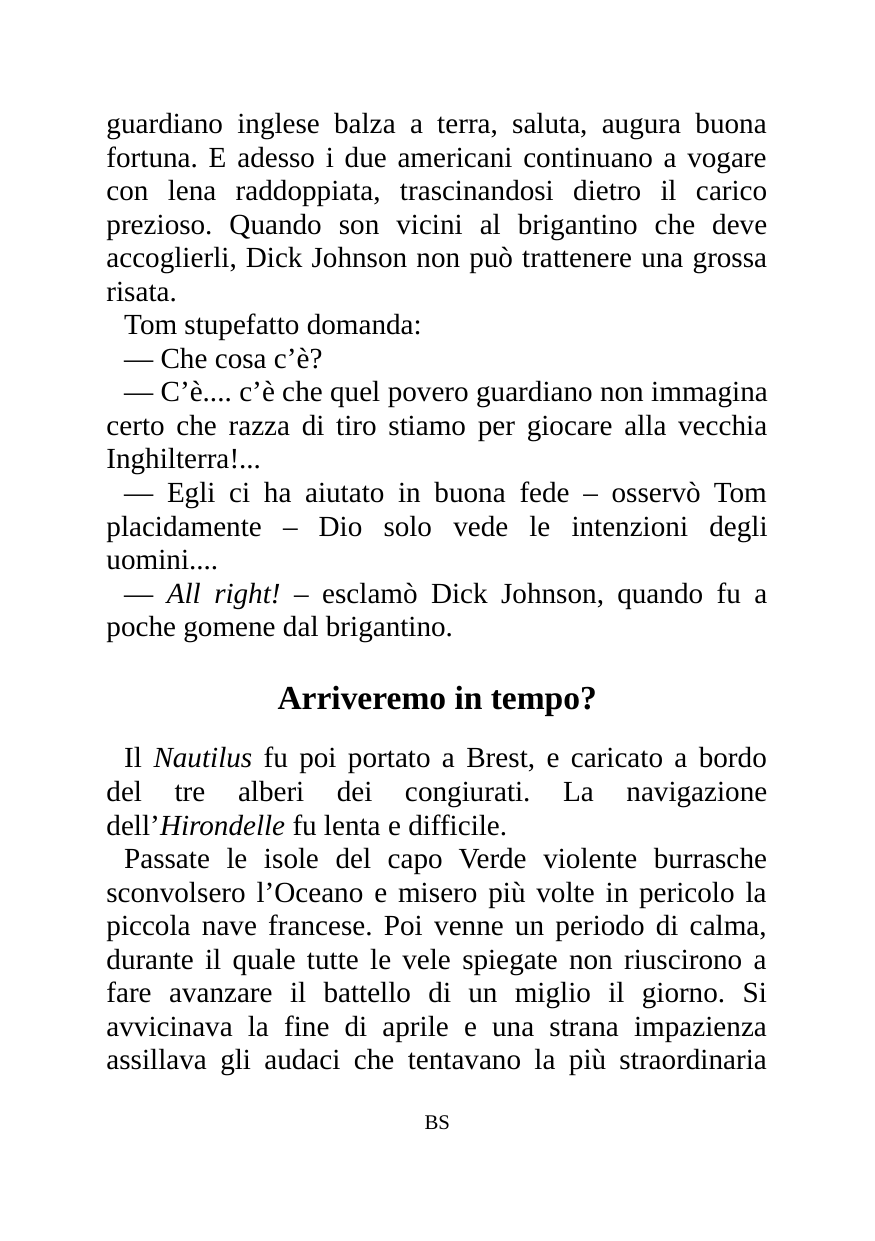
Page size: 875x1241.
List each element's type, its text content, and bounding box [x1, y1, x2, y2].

text Il Nautilus fu poi portato a Brest, e caricato a bordo del tre alberi dei congiurati. La navigazione dell’Hirondelle fu lenta e difficile. [106, 741, 768, 841]
text — Che cosa c’è? [106, 341, 768, 374]
subtitle Arriveremo in tempo? [106, 678, 768, 717]
text — C’è.... c’è che quel povero guardiano non immagina certo che razza di tiro stiamo per giocare alla vecchia Inghilterra!... [106, 374, 768, 475]
text Passate le isole del capo Verde violente burrasche sconvolsero l’Oceano e misero più volte in pericolo la piccola nave francese. Poi venne un periodo di calma, durante il quale tutte le vele spiegate non riuscirono a fare avanzare il battello di un miglio il giorno. Si avvicinava la fine di aprile e una strana impazienza assillava gli audaci che tentavano la più straordinaria [106, 841, 768, 1076]
text Tom stupefatto domanda: [106, 307, 768, 341]
text — Egli ci ha aiutato in buona fede – osservò Tom placidamente – Dio solo vede le intenzioni degli uomini.... [106, 475, 768, 576]
text — All right! – esclamò Dick Johnson, quando fu a poche gomene dal brigantino. [106, 576, 768, 643]
text guardiano inglese balza a terra, saluta, augura buona fortuna. E adesso i due americani continuano a vogare con lena raddoppiata, trascinandosi dietro il carico prezioso. Quando son vicini al brigantino che deve accoglierli, Dick Johnson non può trattenere una grossa risata. [106, 106, 768, 307]
